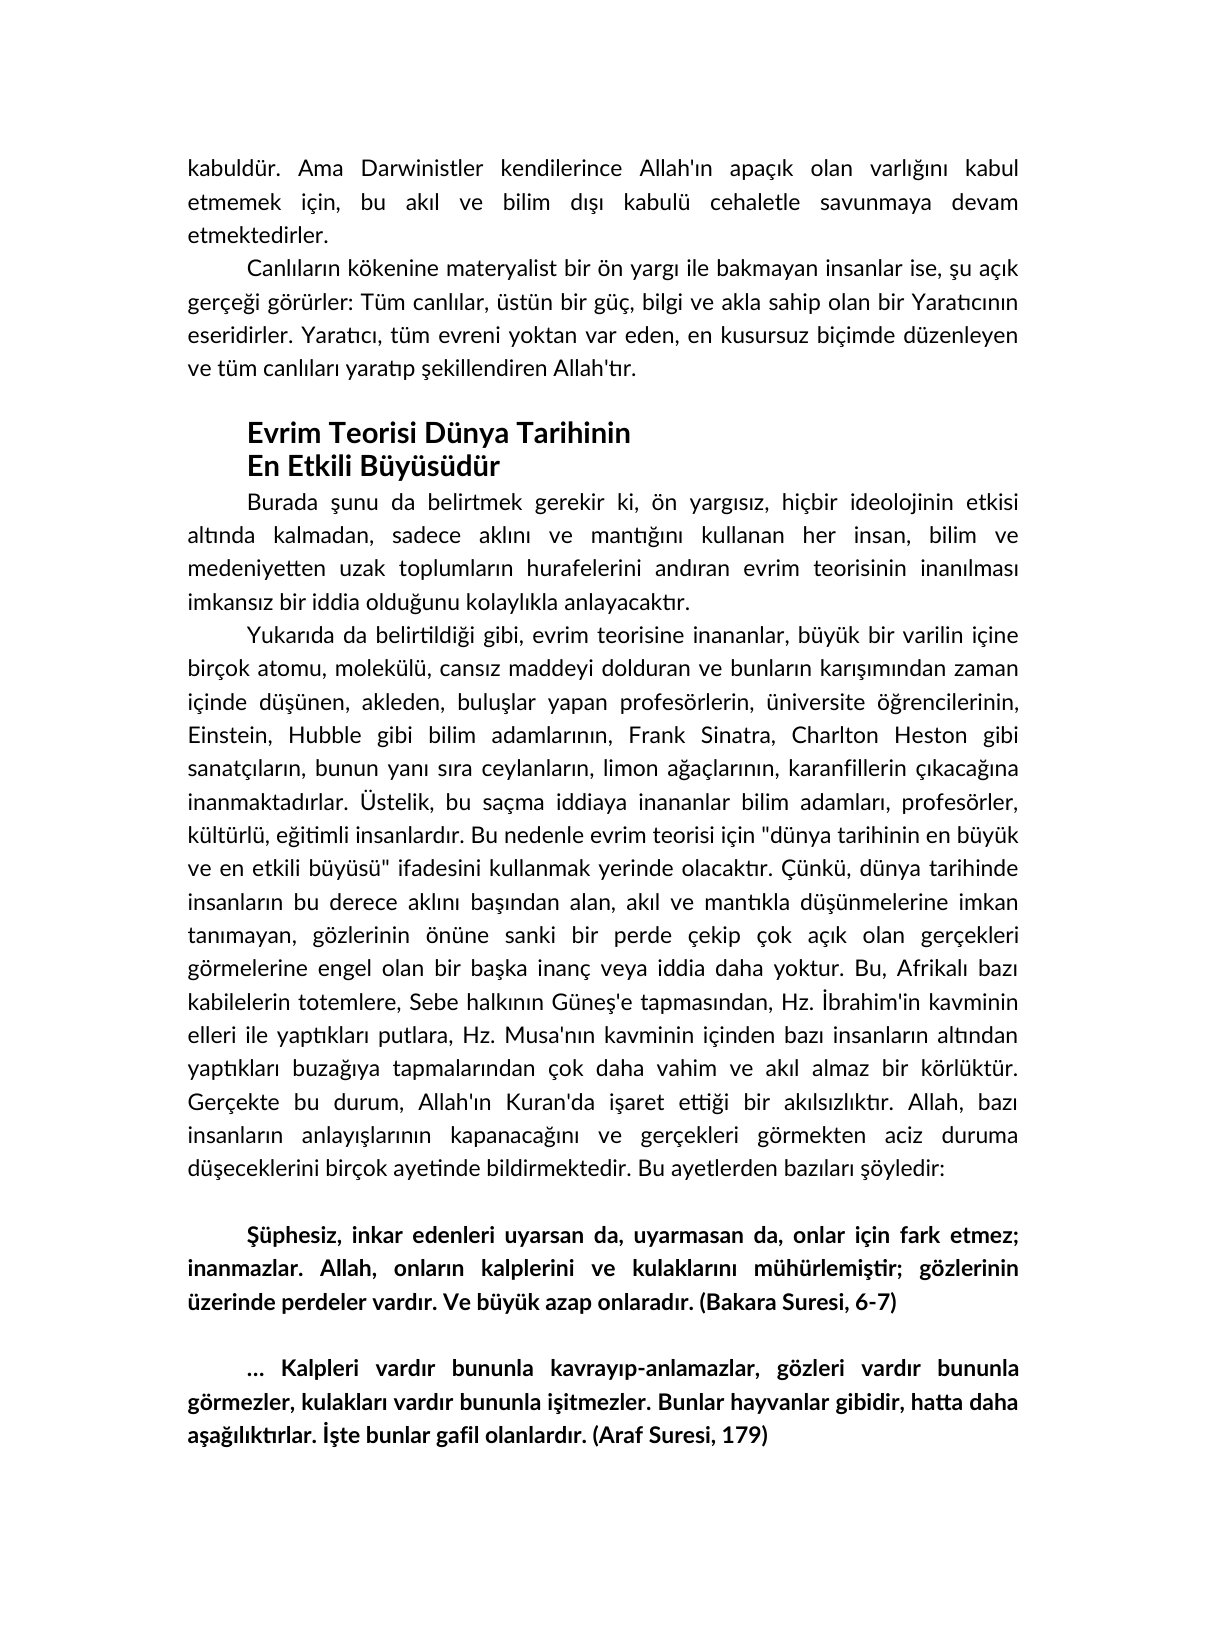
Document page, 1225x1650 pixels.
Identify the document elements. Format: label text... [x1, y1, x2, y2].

text Canlıların kökenine materyalist bir ön yargı ile bakmayan insanlar ise, şu açık gerçeği görürler: Tüm canlılar, üstün bir güç, bilgi ve akla sahip olan bir Yaratıcının eseridirler. Yaratıcı, tüm evreni yoktan var eden, en kusursuz biçimde düzenleyen ve tüm canlıları yaratıp şekillendiren Allah'tır. [187, 250, 1020, 383]
text kabuldür. Ama Darwinistler kendilerince Allah'ın apaçık olan varlığını kabul etmemek için, bu akıl ve bilim dışı kabulü cehaletle savunmaya devam etmektedirler. [187, 150, 1020, 250]
text En Etkili Büyüsüdür [187, 450, 1020, 483]
text Evrim Teorisi Dünya Tarihinin [187, 417, 1020, 450]
text Yukarıda da belirtildiği gibi, evrim teorisine inananlar, büyük bir varilin içine birçok atomu, molekülü, cansız maddeyi dolduran ve bunların karışımından zaman içinde düşünen, akleden, buluşlar yapan profesörlerin, üniversite öğrencilerinin, Einstein, Hubble gibi bilim adamlarının, Frank Sinatra, Charlton Heston gibi sanatçıların, bunun yanı sıra ceylanların, limon ağaçlarının, karanfillerin çıkacağına inanmaktadırlar. Üstelik, bu saçma iddiaya inananlar bilim adamları, profesörler, kültürlü, eğitimli insanlardır. Bu nedenle evrim teorisi için "dünya tarihinin en büyük ve en etkili büyüsü" ifadesini kullanmak yerinde olacaktır. Çünkü, dünya tarihinde insanların bu derece aklını başından alan, akıl ve mantıkla düşünmelerine imkan tanımayan, gözlerinin önüne sanki bir perde çekip çok açık olan gerçekleri görmelerine engel olan bir başka inanç veya iddia daha yoktur. Bu, Afrikalı bazı kabilelerin totemlere, Sebe halkının Güneş'e tapmasından, Hz. İbrahim'in kavminin elleri ile yaptıkları putlara, Hz. Musa'nın kavminin içinden bazı insanların altından yaptıkları buzağıya tapmalarından çok daha vahim ve akıl almaz bir körlüktür. Gerçekte bu durum, Allah'ın Kuran'da işaret ettiği bir akılsızlıktır. Allah, bazı insanların anlayışlarının kapanacağını ve gerçekleri görmekten aciz duruma düşeceklerini birçok ayetinde bildirmektedir. Bu ayetlerden bazıları şöyledir: [187, 617, 1020, 1183]
text Şüphesiz, inkar edenleri uyarsan da, uyarmasan da, onlar için fark etmez; inanmazlar. Allah, onların kalplerini ve kulaklarını mühürlemiştir; gözlerinin üzerinde perdeler vardır. Ve büyük azap onlaradır. (Bakara Suresi, 6-7) [187, 1217, 1020, 1317]
text … Kalpleri vardır bununla kavrayıp-anlamazlar, gözleri vardır bununla görmezler, kulakları vardır bununla işitmezler. Bunlar hayvanlar gibidir, hatta daha aşağılıktırlar. İşte bunlar gafil olanlardır. (Araf Suresi, 179) [187, 1350, 1020, 1450]
text Burada şunu da belirtmek gerekir ki, ön yargısız, hiçbir ideolojinin etkisi altında kalmadan, sadece aklını ve mantığını kullanan her insan, bilim ve medeniyetten uzak toplumların hurafelerini andıran evrim teorisinin inanılması imkansız bir iddia olduğunu kolaylıkla anlayacaktır. [187, 483, 1020, 617]
